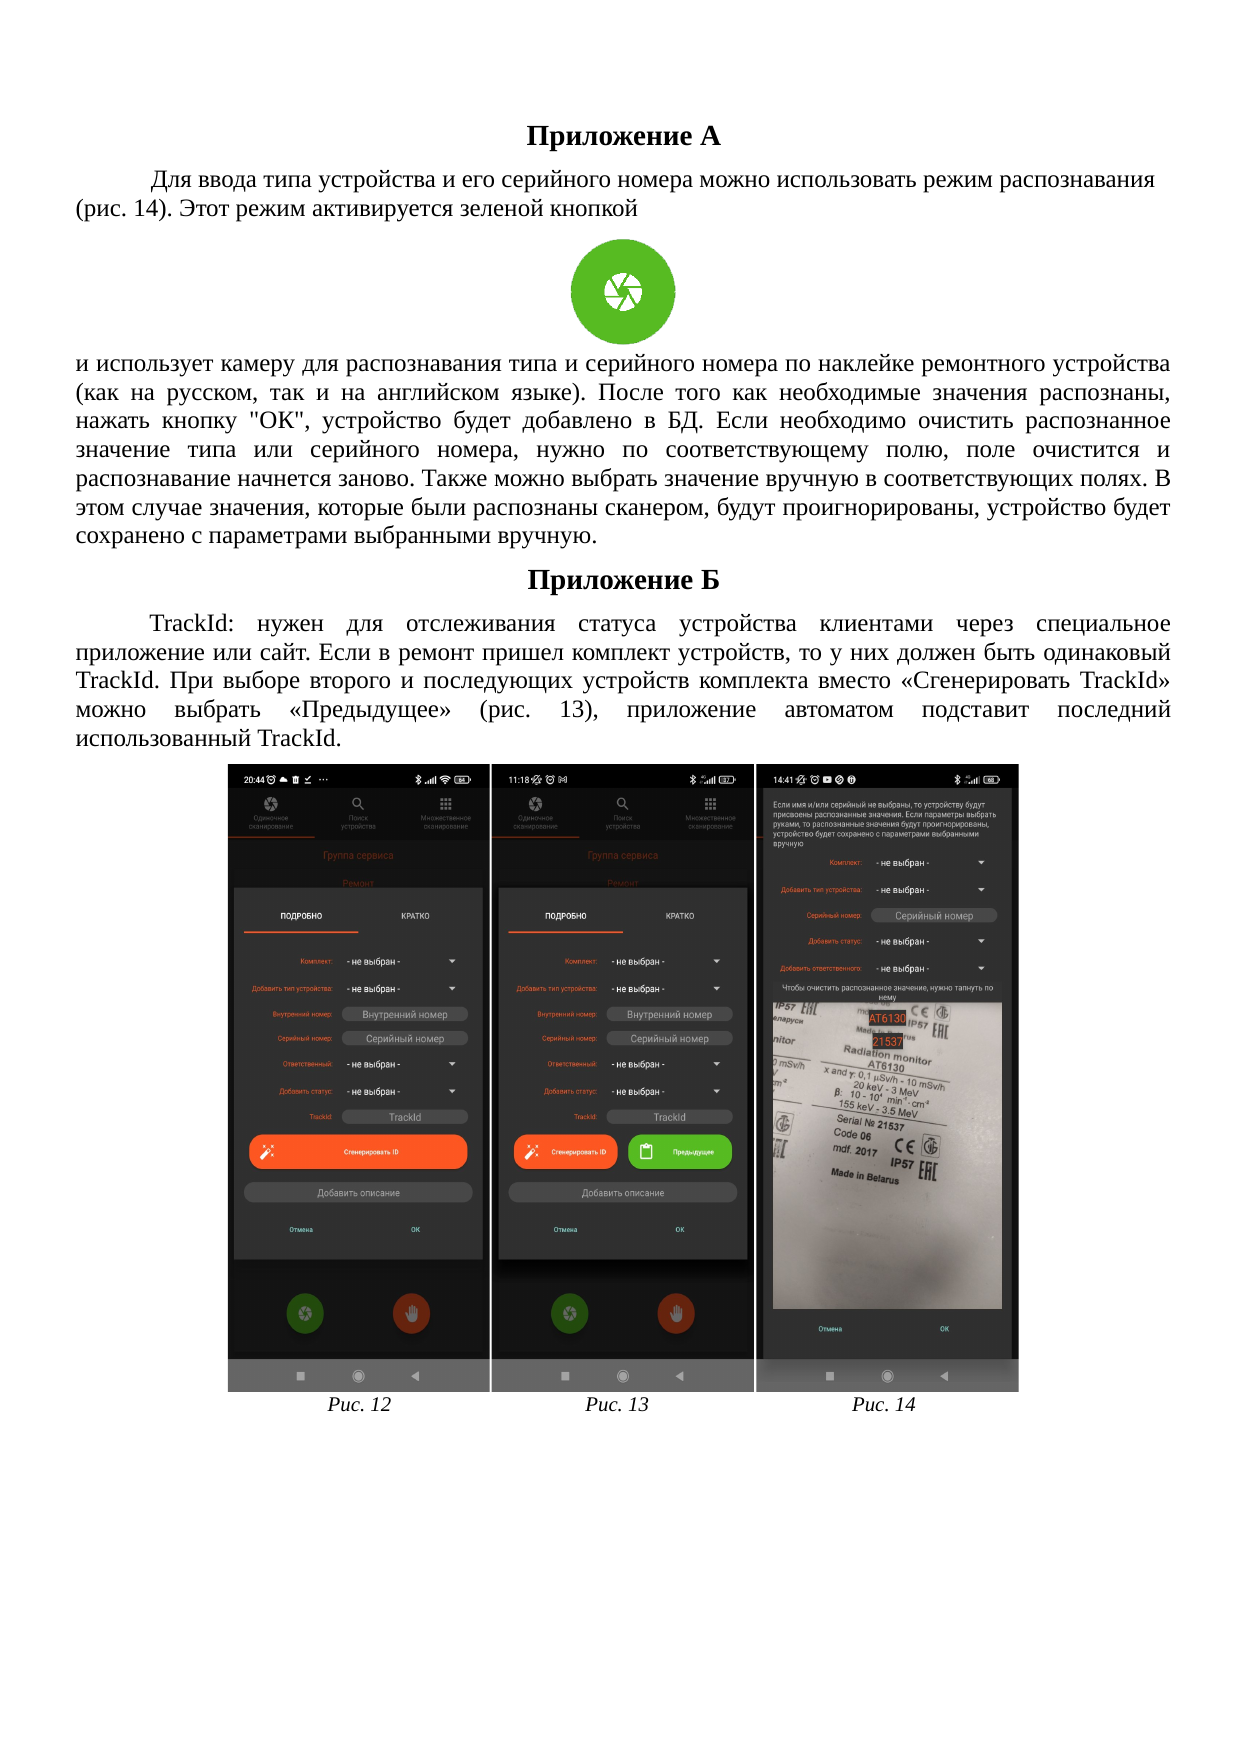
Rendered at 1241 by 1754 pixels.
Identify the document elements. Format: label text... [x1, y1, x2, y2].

text Для ввода типа устройства и его серийного номера можно использовать режим распознавания (рис. 14). Этот режим активируется зеленой кнопкой [75, 164, 1172, 222]
text TrackId: нужен для отслеживания статуса устройства клиентами через специальное приложение или сайт. Если в ремонт пришел комплект устройств, то у них должен быть одинаковый TrackId. При выборе второго и последующих устройств комплекта вместо «Сгенерировать TrackId» можно выбрать «Предыдущее» (рис. 13), приложение автоматом подставит последний использованный TrackId. [75, 608, 1172, 752]
text и использует камеру для распознавания типа и серийного номера по наклейке ремонтного устройства (как на русском, так и на английском языке). После того как необходимые значения распознаны, нажать кнопку "ОК", устройство будет добавлено в БД. Если необходимо очистить распознанное значение типа или серийного номера, нужно по соответствующему полю, поле очистится и распознавание начнется заново. Также можно выбрать значение вручную в соответствующих полях. В этом случае значения, которые были распознаны сканером, будут проигнорированы, устройство будет сохранено с параметрами выбранными вручную. [75, 234, 1172, 549]
text Приложение Б [75, 562, 1172, 595]
picture [568, 235, 679, 349]
text Рис. 12 Рис. 13 Рис. 14 [75, 764, 1172, 1416]
subtitle Приложение А [75, 118, 1172, 152]
